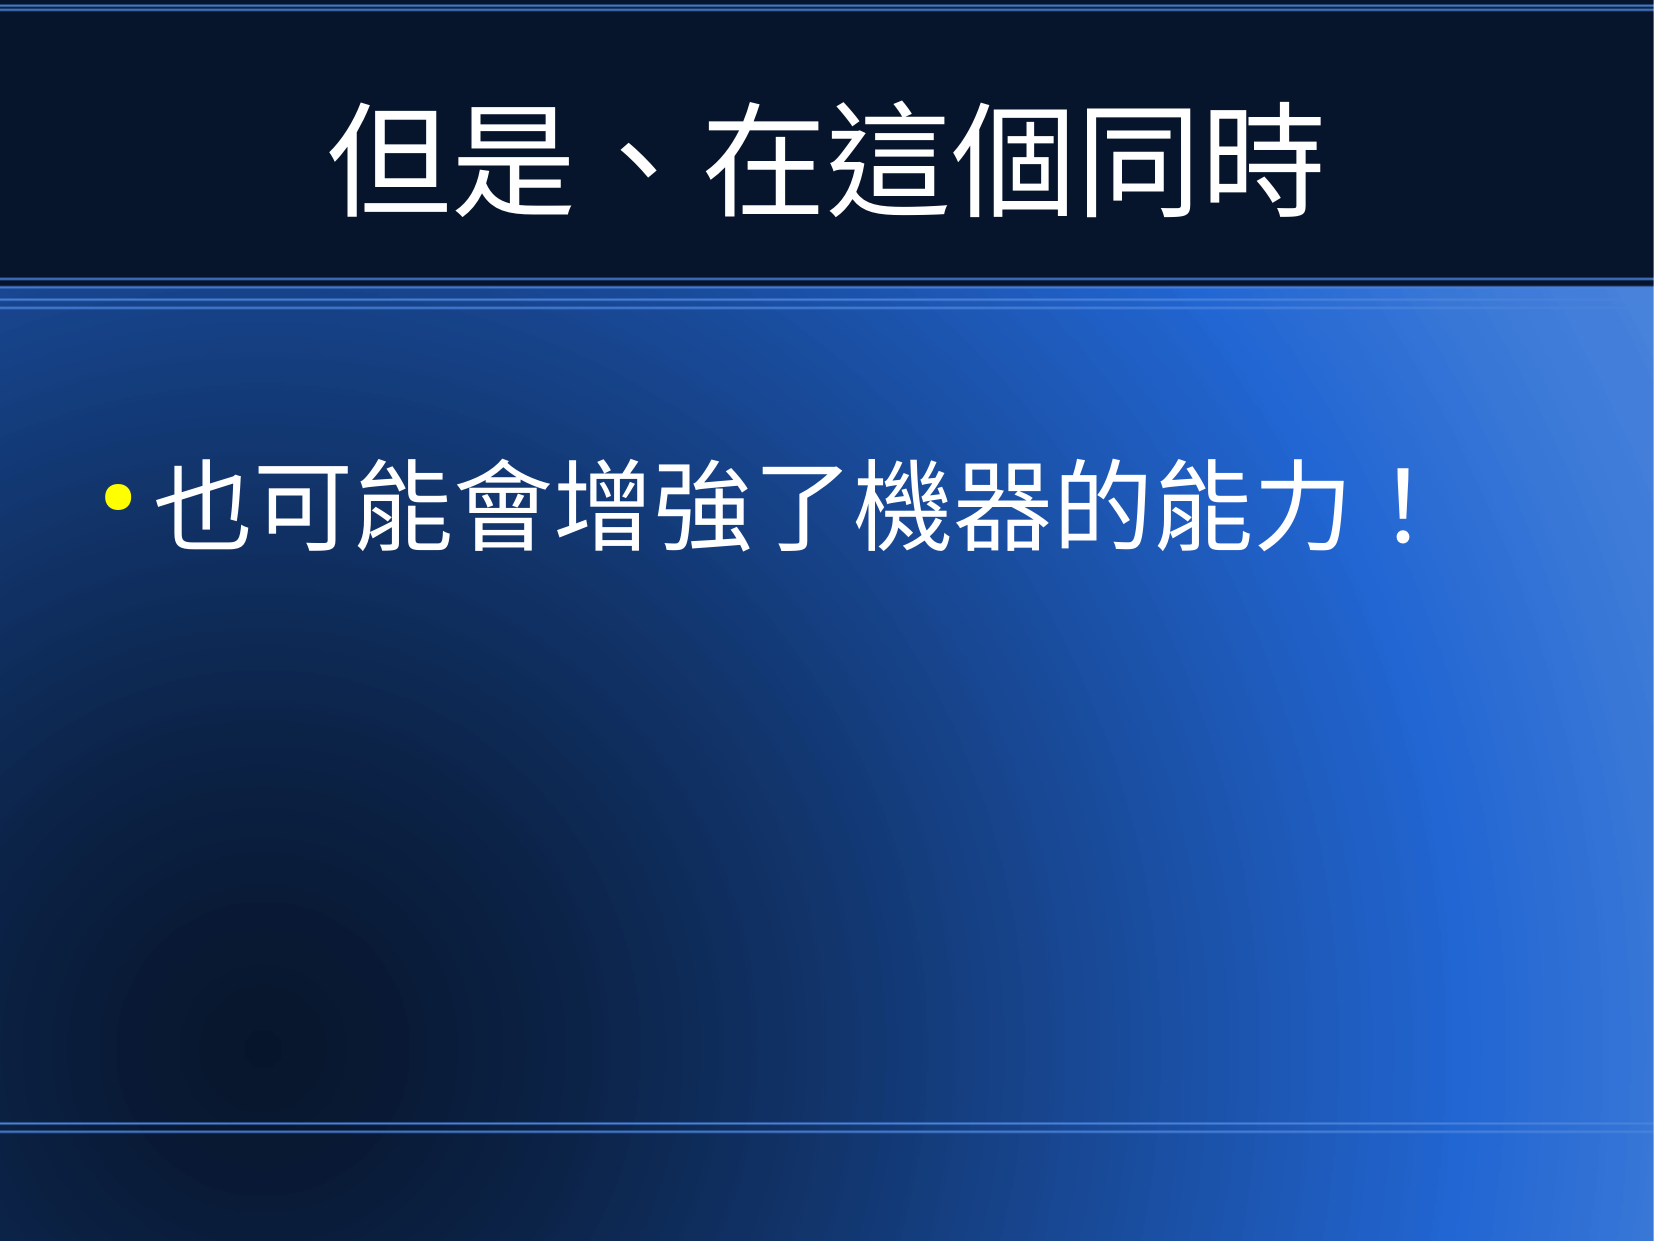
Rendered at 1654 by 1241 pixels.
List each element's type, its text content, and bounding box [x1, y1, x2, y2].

title 但是、在這個同時 [82, 49, 1571, 257]
list 也可能會增強了機器的能力！ [82, 355, 1571, 1241]
picture [0, 0, 1654, 1241]
